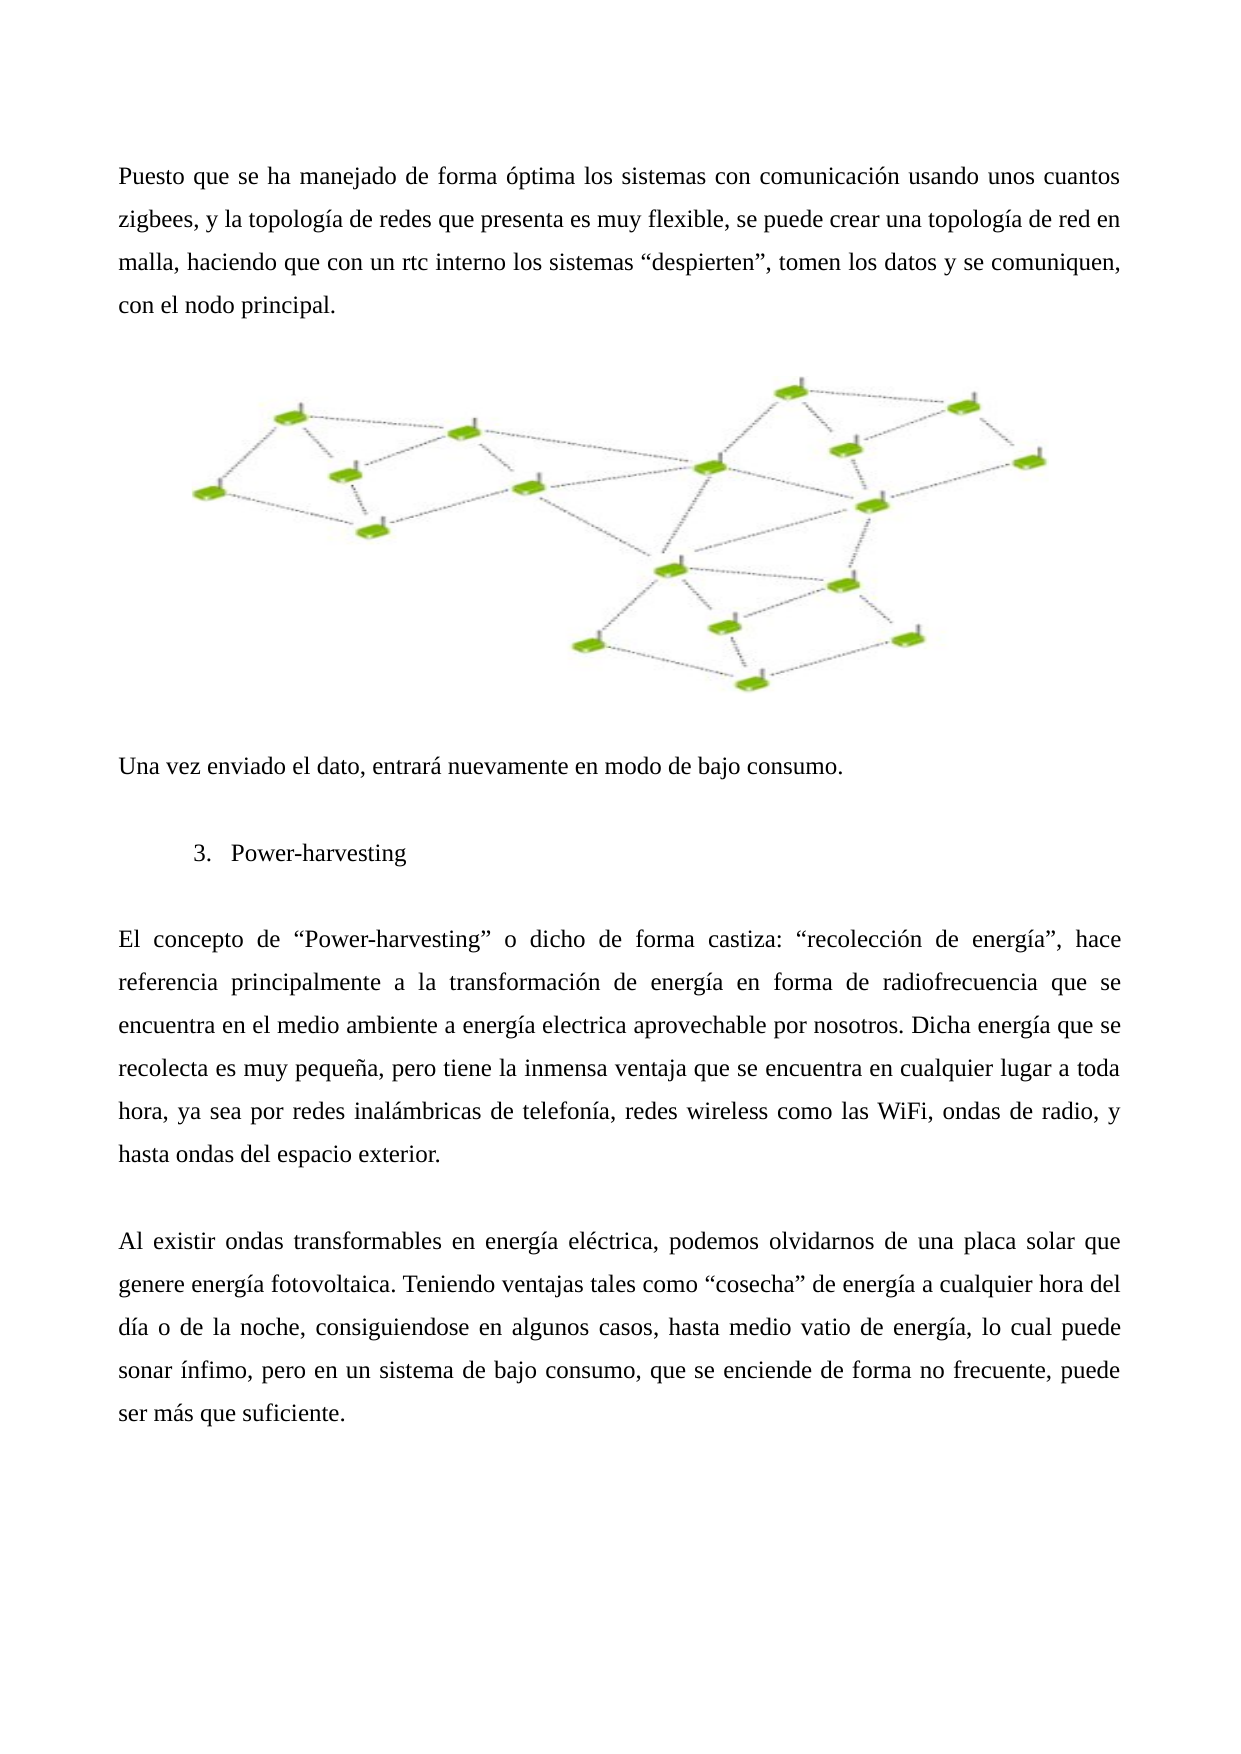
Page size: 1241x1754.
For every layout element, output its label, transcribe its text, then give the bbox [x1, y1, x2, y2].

text Al existir ondas transformables en energía eléctrica, podemos olvidarnos de una placa solar que genere energía fotovoltaica. Teniendo ventajas tales como “cosecha” de energía a cualquier hora del día o de la noche, consiguiendose en algunos casos, hasta medio vatio de energía, lo cual puede sonar ínfimo, pero en un sistema de bajo consumo, que se enciende de forma no frecuente, puede ser más que suficiente. [118, 1226, 1122, 1427]
list Power-harvesting [193, 838, 1122, 866]
picture [191, 376, 1049, 694]
text Una vez enviado el dato, entrará nuevamente en modo de bajo consumo. [118, 751, 1122, 780]
text El concepto de “Power-harvesting” o dicho de forma castiza: “recolección de energía”, hace referencia principalmente a la transformación de energía en forma de radiofrecuencia que se encuentra en el medio ambiente a energía electrica aprovechable por nosotros. Dicha energía que se recolecta es muy pequeña, pero tiene la inmensa ventaja que se encuentra en cualquier lugar a toda hora, ya sea por redes inalámbricas de telefonía, redes wireless como las WiFi, ondas de radio, y hasta ondas del espacio exterior. [118, 924, 1122, 1168]
text Puesto que se ha manejado de forma óptima los sistemas con comunicación usando unos cuantos zigbees, y la topología de redes que presenta es muy flexible, se puede crear una topología de red en malla, haciendo que con un rtc interno los sistemas “despierten”, tomen los datos y se comuniquen, con el nodo principal. [118, 161, 1122, 319]
